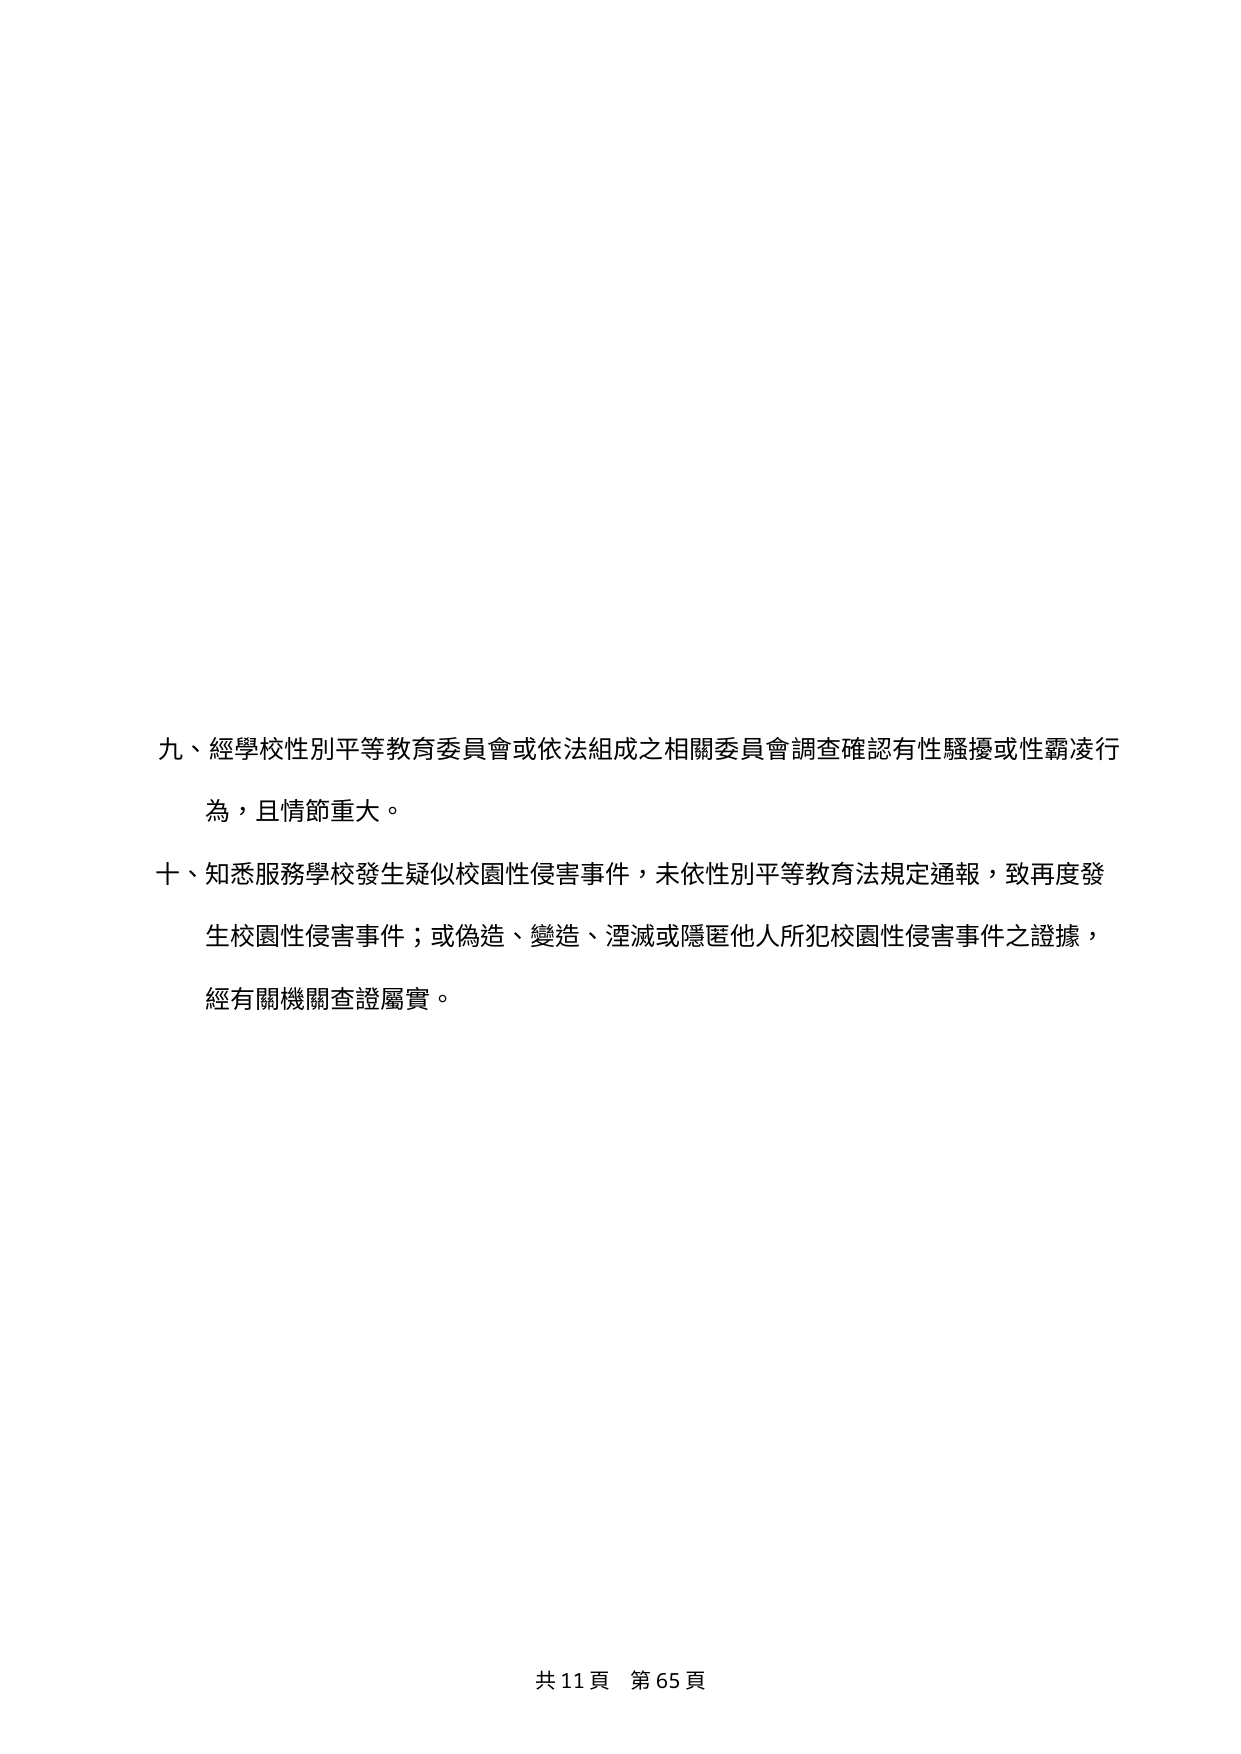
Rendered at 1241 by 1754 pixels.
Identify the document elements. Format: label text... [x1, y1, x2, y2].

text 九、經學校性別平等教育委員會或依法組成之相關委員會調查確認有性騷擾或性霸凌行為，且情節重大。 [118, 706, 1122, 831]
text 十、知悉服務學校發生疑似校園性侵害事件，未依性別平等教育法規定通報，致再度發生校園性侵害事件；或偽造、變造、湮滅或隱匿他人所犯校園性侵害事件之證據，經有關機關查證屬實。 [118, 831, 1122, 1018]
